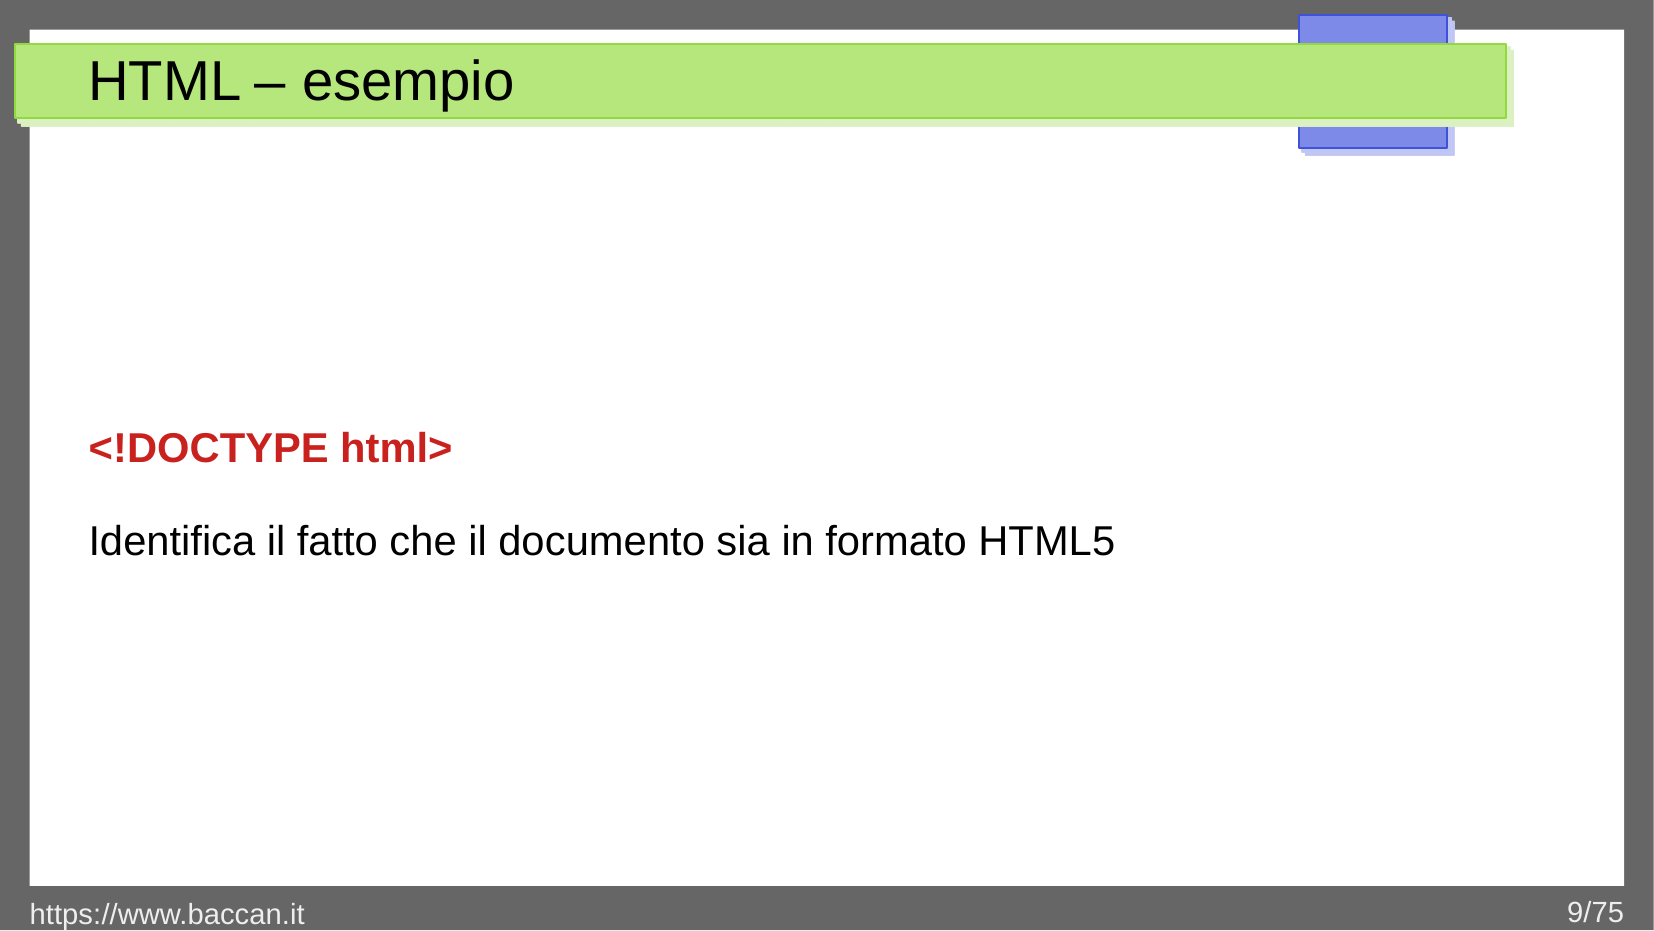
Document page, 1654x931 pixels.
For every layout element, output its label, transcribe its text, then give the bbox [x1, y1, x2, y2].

title HTML – esempio [88, 44, 1506, 119]
text_box <!DOCTYPE html> Identifica il fatto che il documento sia in formato HTML5 [88, 169, 1565, 821]
